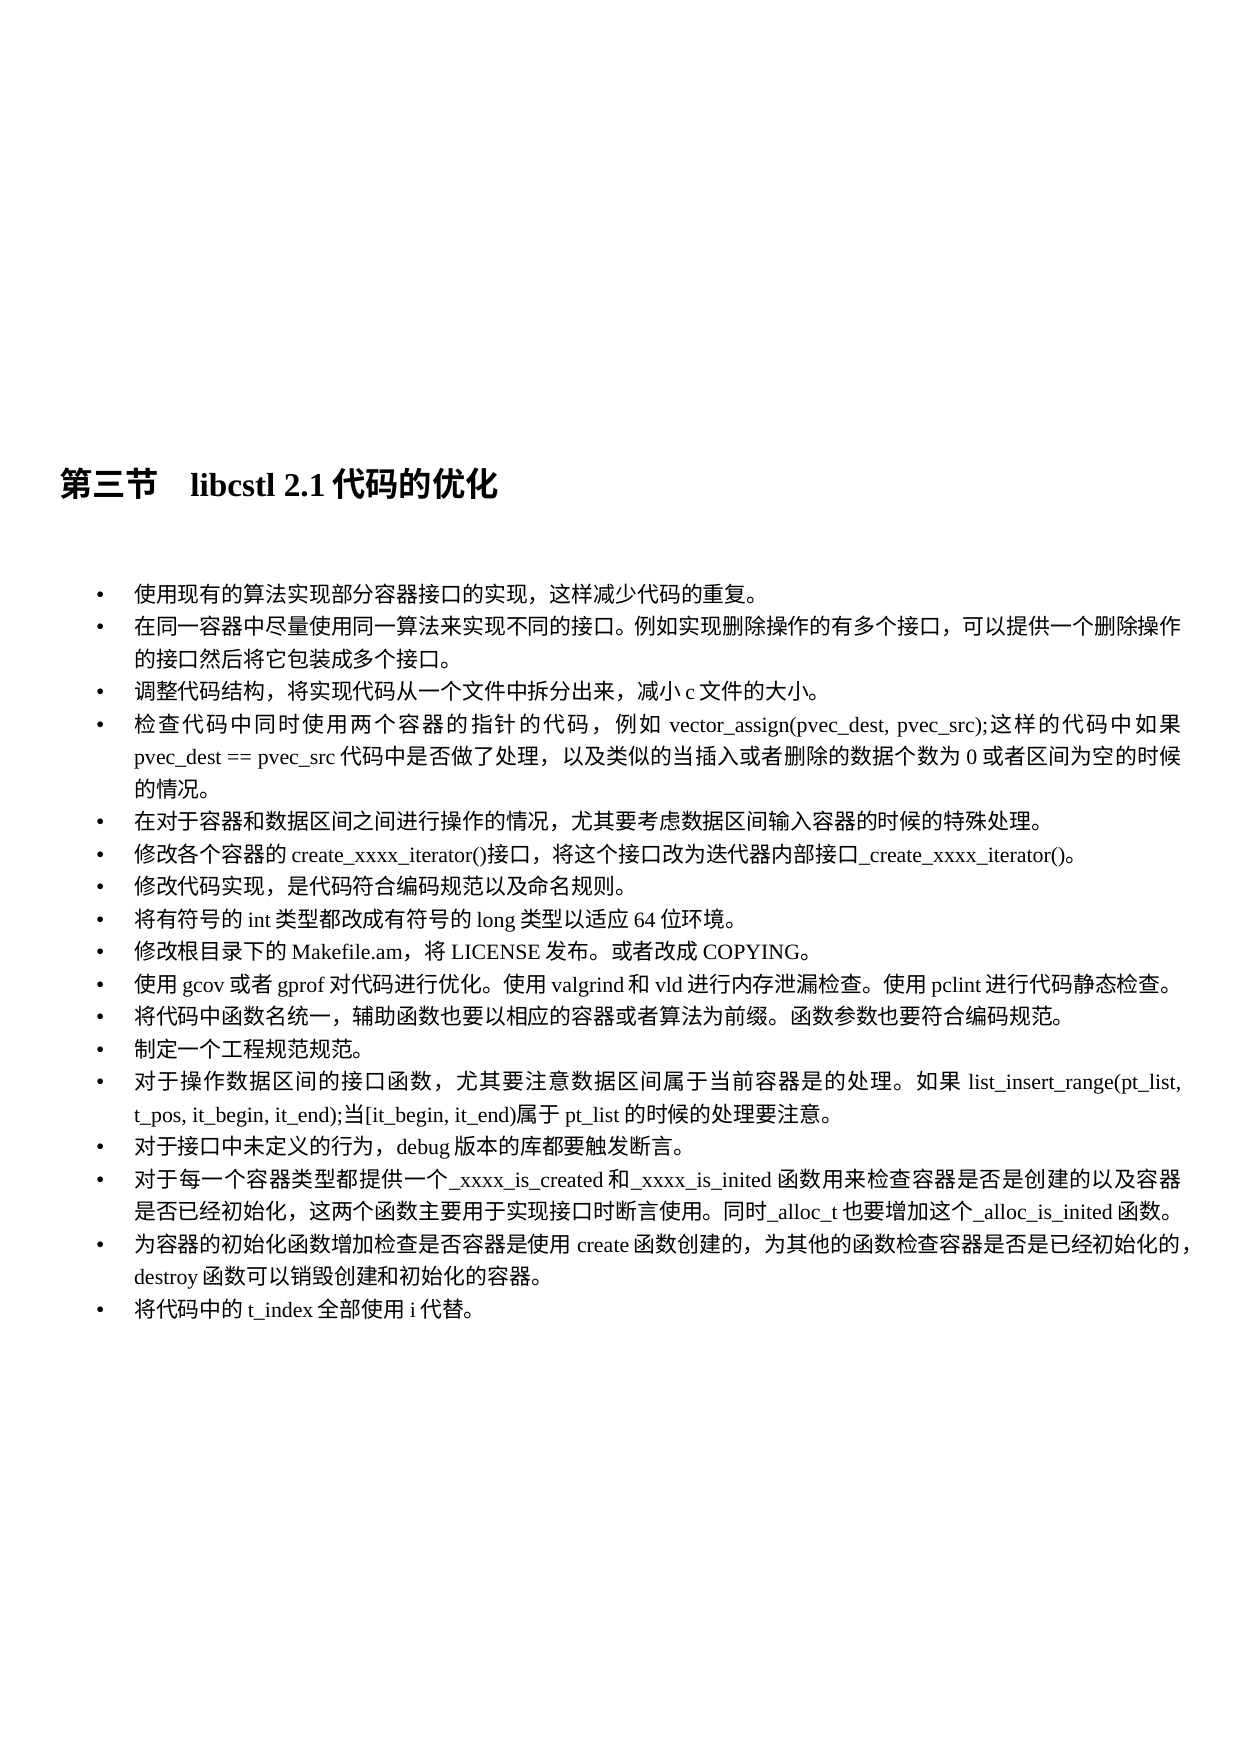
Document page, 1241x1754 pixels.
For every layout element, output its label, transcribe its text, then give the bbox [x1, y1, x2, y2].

list 将有符号的int类型都改成有符号的long类型以适应64位环境。 [96, 901, 1181, 934]
list 在对于容器和数据区间之间进行操作的情况，尤其要考虑数据区间输入容器的时候的特殊处理。 [96, 804, 1181, 836]
list 在同一容器中尽量使用同一算法来实现不同的接口。例如实现删除操作的有多个接口，可以提供一个删除操作的接口然后将它包装成多个接口。 [96, 609, 1181, 674]
list 对于操作数据区间的接口函数，尤其要注意数据区间属于当前容器是的处理。如果list_insert_range(pt_list, t_pos, it_begin, it_end);当[it_begin, it_end)属于pt_list的时候的处理要注意。 [96, 1064, 1181, 1129]
list 修改代码实现，是代码符合编码规范以及命名规则。 [96, 869, 1181, 901]
list 检查代码中同时使用两个容器的指针的代码，例如vector_assign(pvec_dest, pvec_src);这样的代码中如果pvec_dest == pvec_src代码中是否做了处理，以及类似的当插入或者删除的数据个数为0或者区间为空的时候的情况。 [96, 706, 1181, 804]
list 使用gcov或者gprof对代码进行优化。使用valgrind和vld进行内存泄漏检查。使用pclint进行代码静态检查。 [96, 966, 1181, 999]
list 修改根目录下的Makefile.am，将LICENSE发布。或者改成COPYING。 [96, 934, 1181, 966]
list 将代码中函数名统一，辅助函数也要以相应的容器或者算法为前缀。函数参数也要符合编码规范。 [96, 999, 1181, 1031]
list 使用现有的算法实现部分容器接口的实现，这样减少代码的重复。 [96, 576, 1181, 609]
subtitle libcstl 2.1代码的优化 [59, 449, 1181, 514]
list 修改各个容器的create_xxxx_iterator()接口，将这个接口改为迭代器内部接口_create_xxxx_iterator()。 [96, 836, 1181, 869]
list 调整代码结构，将实现代码从一个文件中拆分出来，减小c文件的大小。 [96, 674, 1181, 706]
list 将代码中的t_index全部使用i代替。 [96, 1291, 1181, 1324]
list 对于接口中未定义的行为，debug版本的库都要触发断言。 [96, 1129, 1181, 1161]
list 为容器的初始化函数增加检查是否容器是使用create函数创建的，为其他的函数检查容器是否是已经初始化的，destroy函数可以销毁创建和初始化的容器。 [96, 1226, 1181, 1291]
list 制定一个工程规范规范。 [96, 1031, 1181, 1064]
list 对于每一个容器类型都提供一个_xxxx_is_created和_xxxx_is_inited函数用来检查容器是否是创建的以及容器是否已经初始化，这两个函数主要用于实现接口时断言使用。同时_alloc_t也要增加这个_alloc_is_inited函数。 [96, 1161, 1181, 1226]
